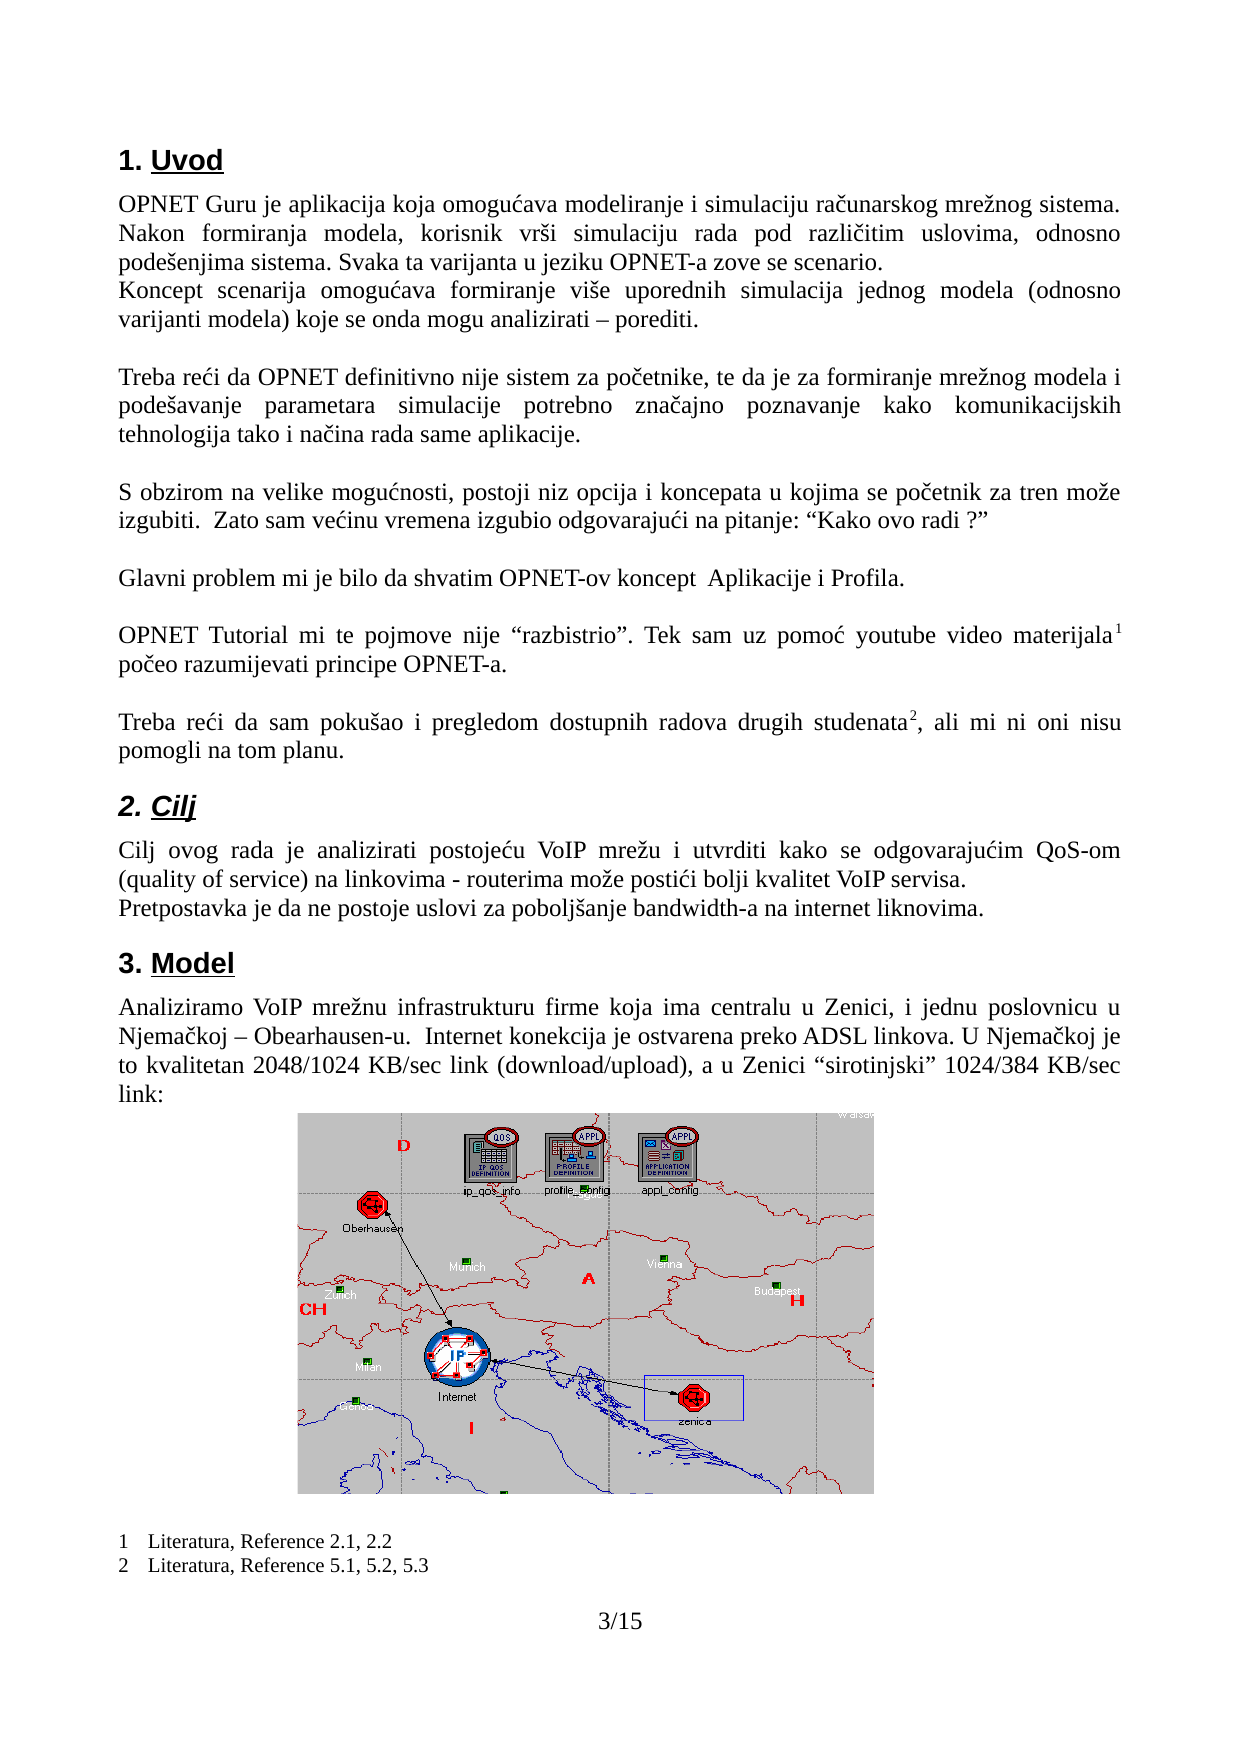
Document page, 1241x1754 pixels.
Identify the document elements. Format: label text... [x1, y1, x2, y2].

text Glavni problem mi je bilo da shvatim OPNET-ov koncept Aplikacije i Profila. [118, 563, 1122, 592]
text OPNET Tutorial mi te pojmove nije “razbistrio”. Tek sam uz pomoć youtube video materijala počeo razumijevati principe OPNET-a. [118, 620, 1122, 678]
subtitle Cilj [118, 789, 1122, 823]
text Treba reći da OPNET definitivno nije sistem za početnike, te da je za formiranje mrežnog modela i podešavanje parametara simulacije potrebno značajno poznavanje kako komunikacijskih tehnologija tako i načina rada same aplikacije. [118, 362, 1122, 448]
text Cilj ovog rada je analizirati postojeću VoIP mrežu i utvrditi kako se odgovarajućim QoS-om (quality of service) na linkovima - routerima može postići bolji kvalitet VoIP servisa. [118, 835, 1122, 893]
text OPNET Guru je aplikacija koja omogućava modeliranje i simulaciju računarskog mrežnog sistema. Nakon formiranja modela, korisnik vrši simulaciju rada pod različitim uslovima, odnosno podešenjima sistema. Svaka ta varijanta u jeziku OPNET-a zove se scenario. [118, 189, 1122, 275]
text Literatura, Reference 5.1, 5.2, 5.3 [118, 1553, 1122, 1577]
subtitle Model [118, 946, 1122, 980]
text Koncept scenarija omogućava formiranje više uporednih simulacija jednog modela (odnosno varijanti modela) koje se onda mogu analizirati – porediti. [118, 275, 1122, 333]
text Treba reći da sam pokušao i pregledom dostupnih radova drugih studenata, ali mi ni oni nisu pomogli na tom planu. [118, 707, 1122, 764]
text Literatura, Reference 2.1, 2.2 [118, 1529, 1122, 1553]
text Analiziramo VoIP mrežnu infrastrukturu firme koja ima centralu u Zenici, i jednu poslovnicu u Njemačkoj – Obearhausen-u. Internet konekcija je ostvarena preko ADSL linkova. U Njemačkoj je to kvalitetan 2048/1024 KB/sec link (download/upload), a u Zenici “sirotinjski” 1024/384 KB/sec link: [118, 992, 1122, 1107]
text S obzirom na velike mogućnosti, postoji niz opcija i koncepata u kojima se početnik za tren može izgubiti. Zato sam većinu vremena izgubio odgovarajući na pitanje: “Kako ovo radi ?” [118, 477, 1122, 534]
subtitle Uvod [118, 143, 1122, 177]
picture [297, 1113, 874, 1494]
text Pretpostavka je da ne postoje uslovi za poboljšanje bandwidth-a na internet liknovima. [118, 893, 1122, 921]
